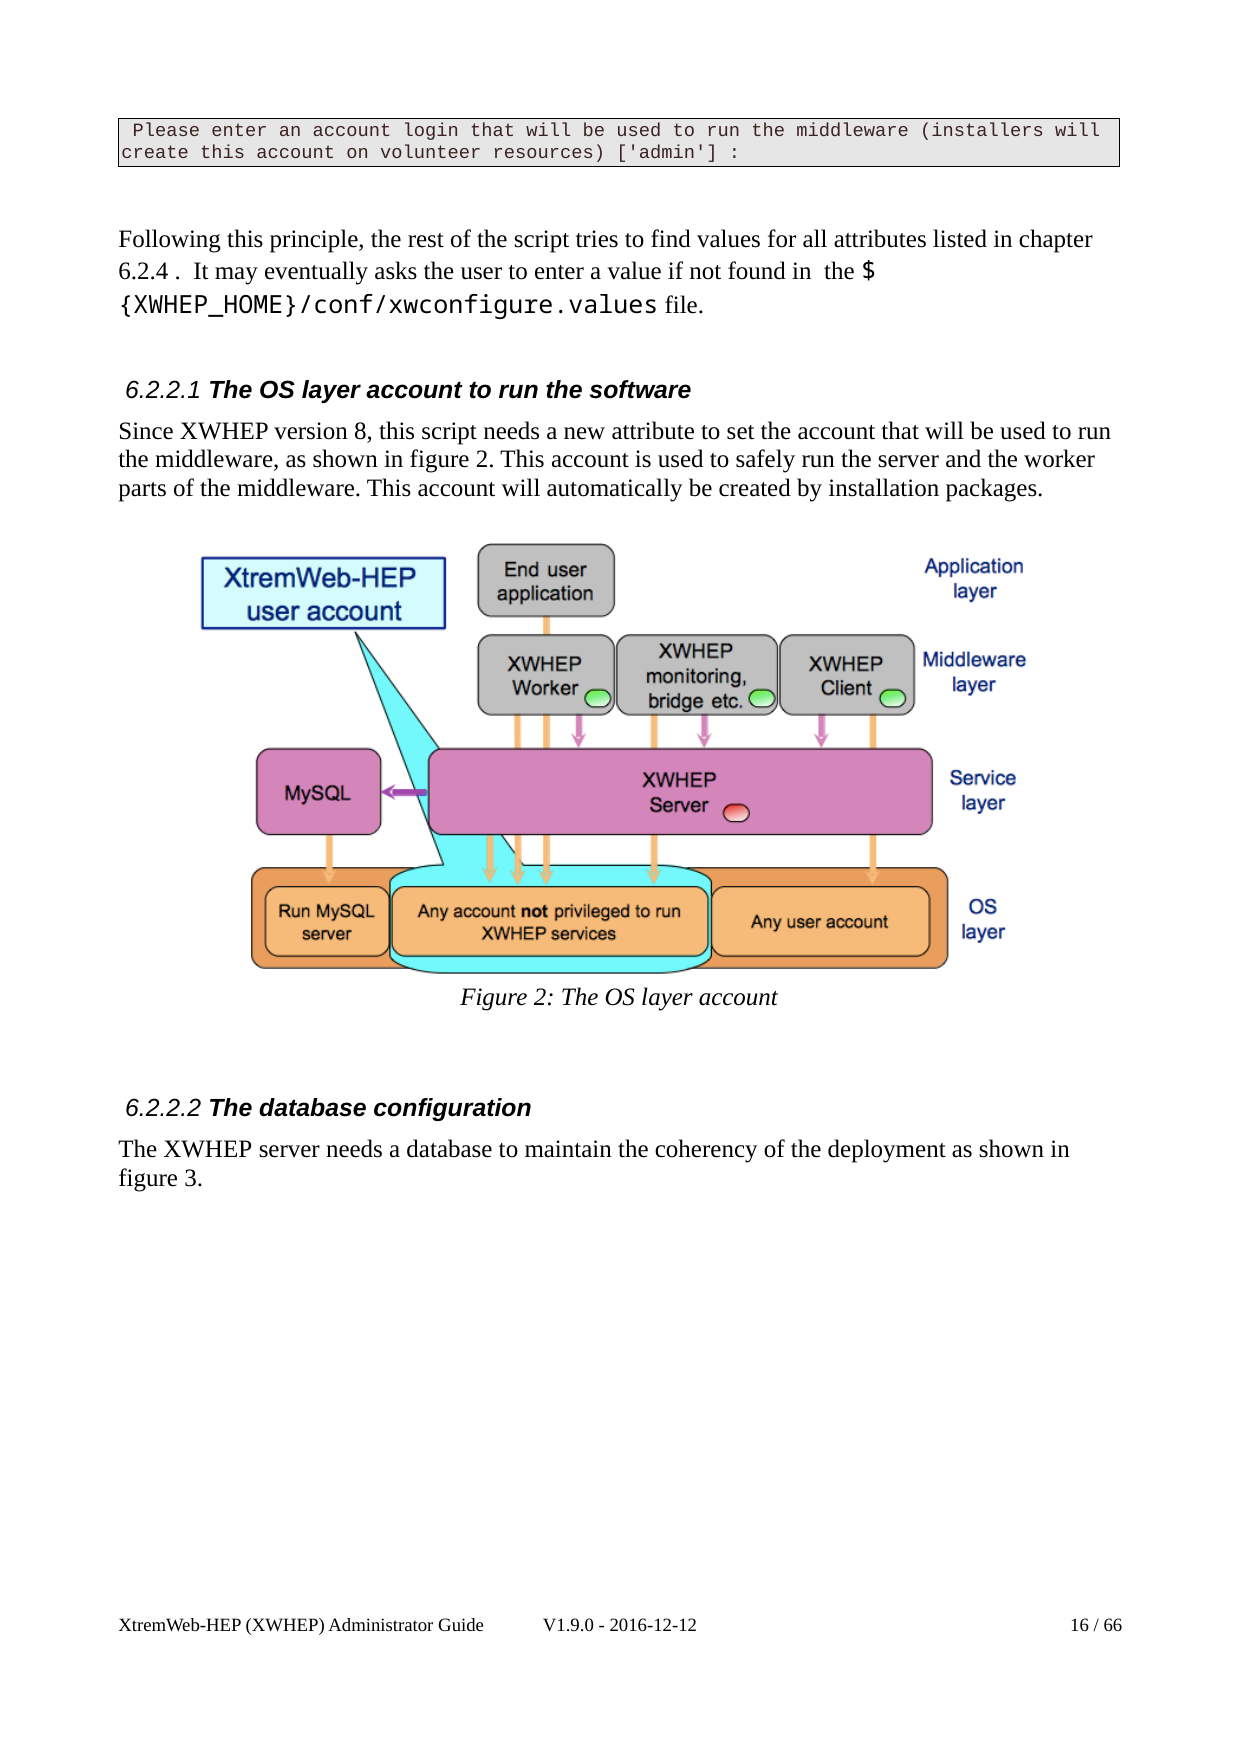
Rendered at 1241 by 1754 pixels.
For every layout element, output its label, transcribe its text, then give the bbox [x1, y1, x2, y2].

text Please enter an account login that will be used to run the middleware (installers will create this account on volunteer resources) ['admin'] : [119, 119, 1119, 166]
text The XWHEP server needs a database to maintain the coherency of the deployment as shown in figure 3. [118, 1134, 1122, 1191]
text Since XWHEP version 8, this script needs a new attribute to set the account that will be used to run the middleware, as shown in figure 2. This account is used to safely run the server and the worker parts of the middleware. This account will automatically be created by installation packages. [118, 416, 1122, 502]
text Following this principle, the rest of the script tries to find values for all attributes listed in chapter 6.2.4. It may eventually asks the user to enter a value if not found in the ${XWHEP_HOME}/conf/xwconfigure.values file. [118, 224, 1119, 321]
subtitle The OS layer account to run the software [118, 375, 1122, 403]
picture [198, 543, 1043, 982]
text Figure 2: The OS layer account [198, 982, 1042, 1010]
subtitle The database configuration [118, 1093, 1122, 1121]
